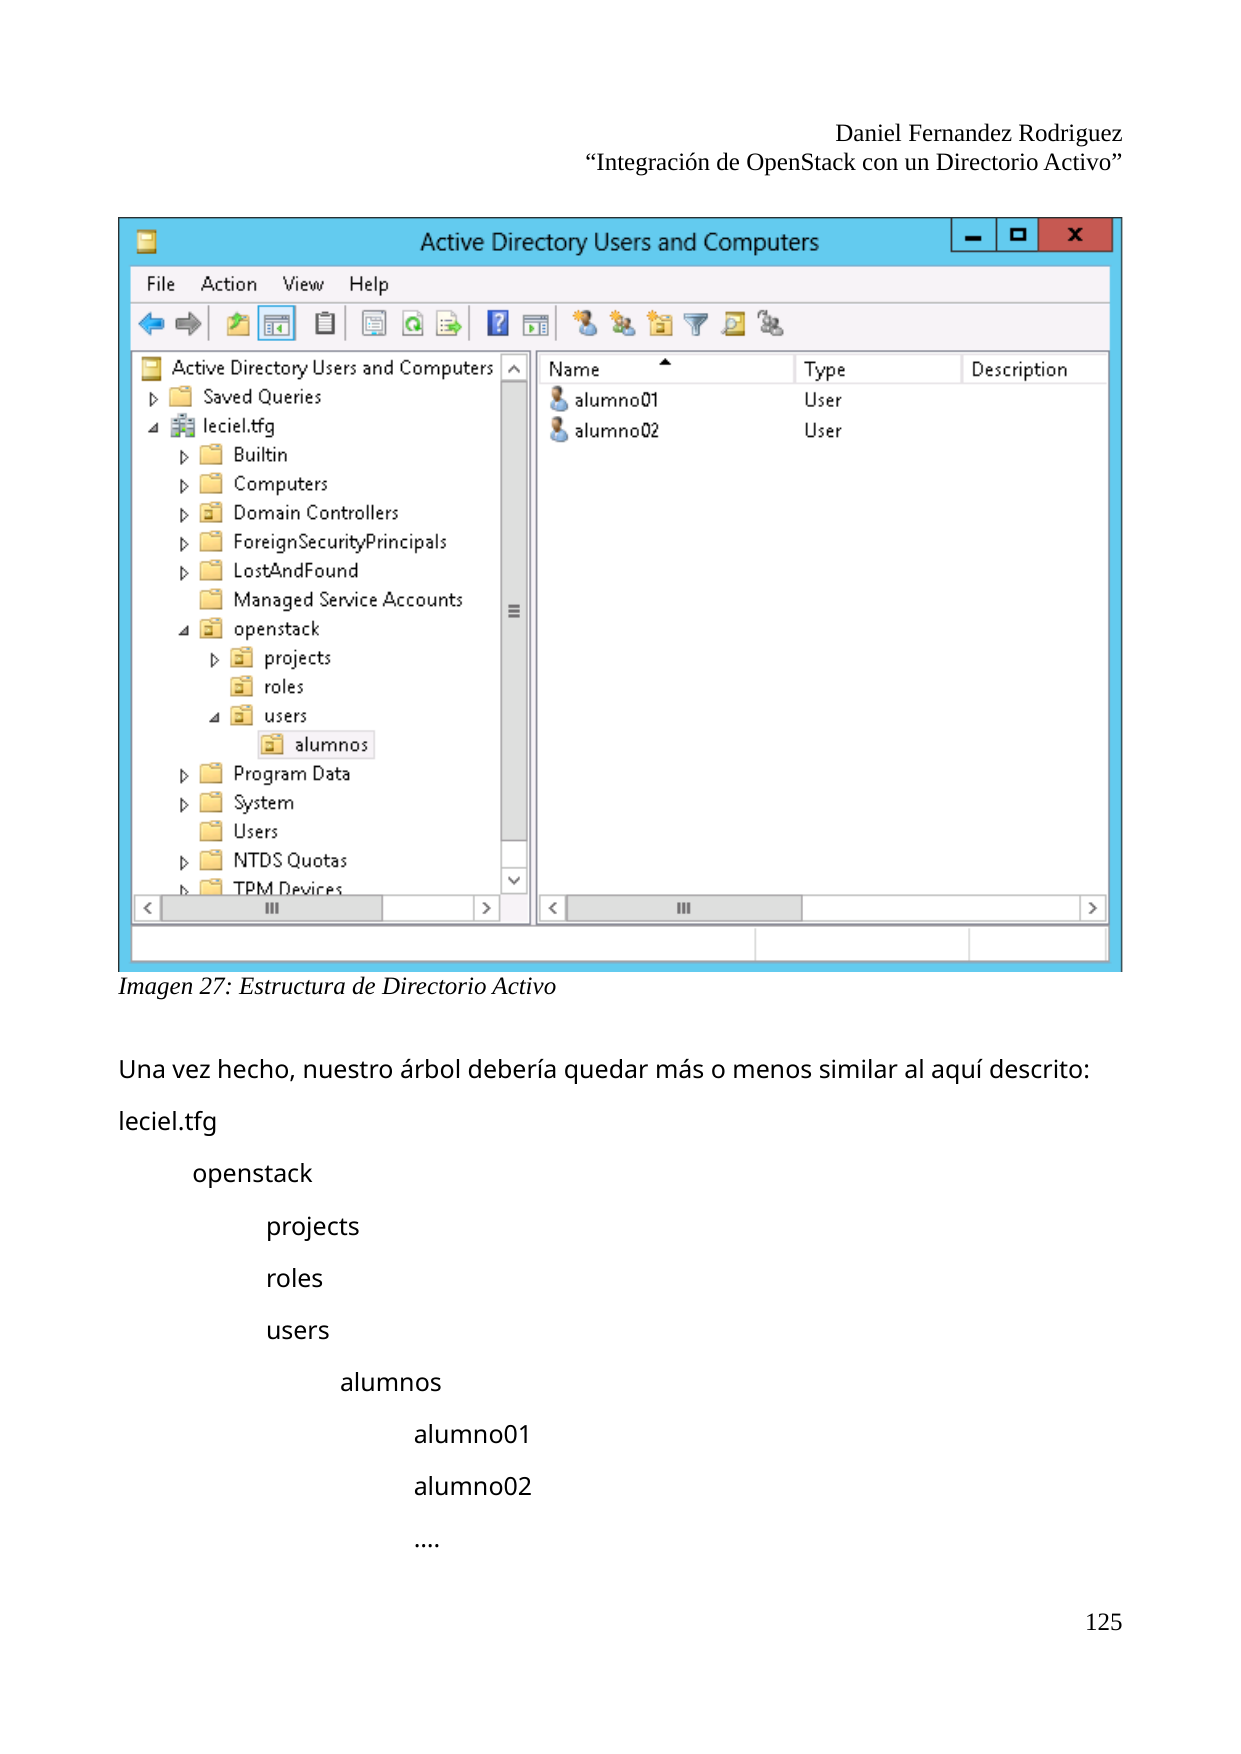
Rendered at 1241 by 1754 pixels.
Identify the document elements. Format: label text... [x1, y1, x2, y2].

picture [118, 217, 1123, 972]
text users [118, 1312, 1122, 1346]
text projects [118, 1208, 1122, 1242]
text alumno01 [118, 1417, 1122, 1451]
text alumnos [118, 1364, 1122, 1398]
text roles [118, 1260, 1122, 1294]
text openstack [118, 1156, 1122, 1190]
text …. [118, 1521, 1122, 1555]
text Imagen 27: Estructura de Directorio Activo [118, 972, 1122, 1000]
text alumno02 [118, 1469, 1122, 1503]
text leciel.tfg [118, 1104, 1122, 1138]
text Una vez hecho, nuestro árbol debería quedar más o menos similar al aquí descrito: [118, 1052, 1122, 1086]
